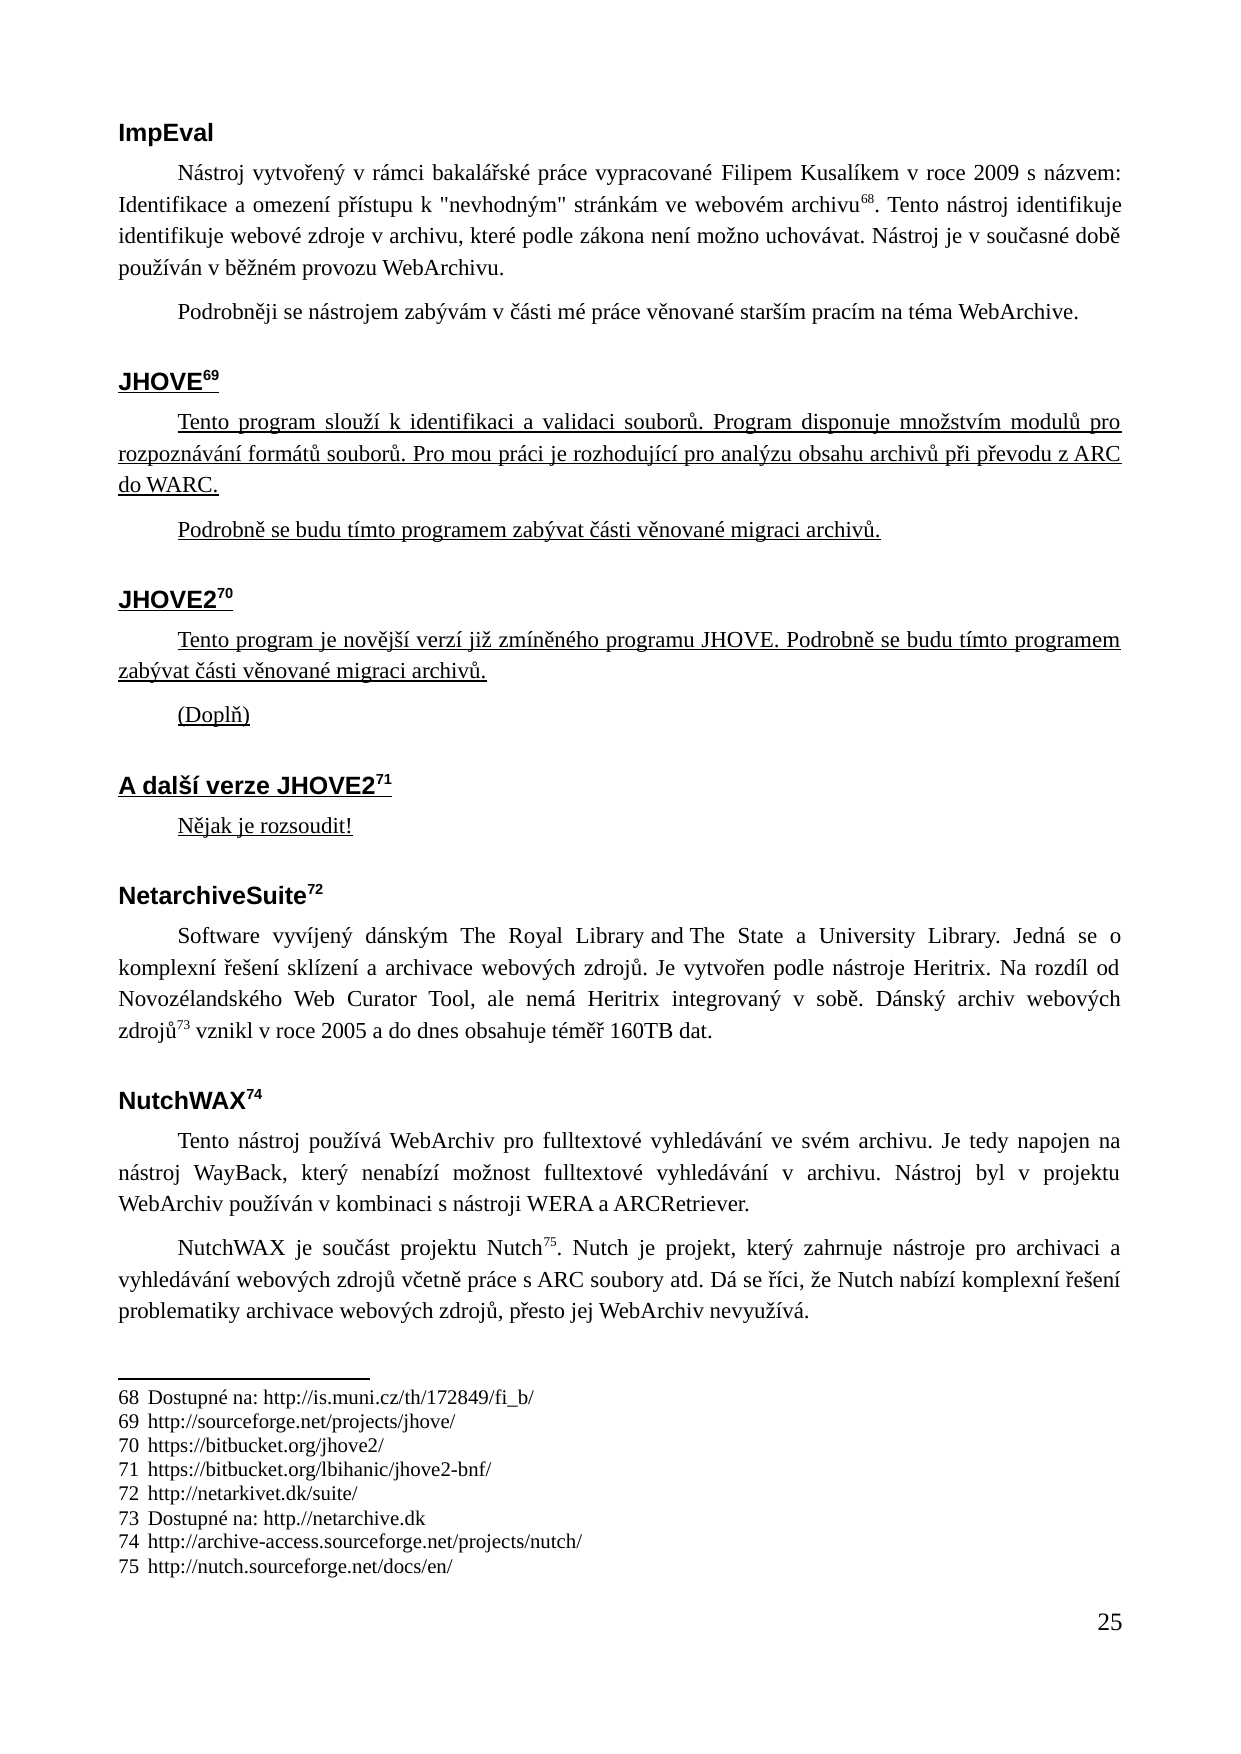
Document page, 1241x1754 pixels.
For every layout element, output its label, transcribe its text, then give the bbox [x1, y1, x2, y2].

text https://bitbucket.org/lbihanic/jhove2-bnf/ [118, 1457, 1122, 1481]
text https://bitbucket.org/jhove2/ [118, 1433, 1122, 1457]
text Podrobněji se nástrojem zabývám v části mé práce věnované starším pracím na téma WebArchive. [118, 298, 1122, 324]
subtitle JHOVE [118, 367, 1122, 396]
text Tento program je novější verzí již zmíněného programu JHOVE. Podrobně se budu tímto programem zabývat části věnované migraci archivů. [118, 626, 1122, 684]
text Podrobně se budu tímto programem zabývat části věnované migraci archivů. [118, 516, 1122, 542]
text Nějak je rozsoudit! [118, 812, 1122, 838]
subtitle NetarchiveSuite [118, 881, 1122, 910]
text NutchWAX je součást projektu Nutch. Nutch je projekt, který zahrnuje nástroje pro archivaci a vyhledávání webových zdrojů včetně práce s ARC soubory atd. Dá se říci, že Nutch nabízí komplexní řešení problematiky archivace webových zdrojů, přesto jej WebArchiv nevyužívá. [118, 1234, 1122, 1324]
subtitle A další verze JHOVE2 [118, 771, 1122, 799]
text Tento program slouží k identifikaci a validaci souborů. Program disponuje množstvím modulů pro rozpoznávání formátů souborů. Pro mou práci je rozhodující pro analýzu obsahu archivů při převodu z ARC [118, 408, 1122, 463]
text Dostupné na: http.//netarchive.dk [118, 1505, 1122, 1529]
text http://netarkivet.dk/suite/ [118, 1481, 1122, 1505]
text do WARC. [118, 464, 1122, 498]
text http://sourceforge.net/projects/jhove/ [118, 1409, 1122, 1433]
text Dostupné na: http://is.muni.cz/th/172849/fi_b/ [118, 1385, 1122, 1409]
text http://archive-access.sourceforge.net/projects/nutch/ [118, 1529, 1122, 1553]
subtitle JHOVE2 [118, 585, 1122, 613]
text http://nutch.sourceforge.net/docs/en/ [118, 1553, 1122, 1578]
text Software vyvíjený dánským The Royal Library and The State a University Library. Jedná se o komplexní řešení sklízení a archivace webových zdrojů. Je vytvořen podle nástroje Heritrix. Na rozdíl od Novozélandského Web Curator Tool, ale nemá Heritrix integrovaný v sobě. Dánský archiv webových zdrojů vznikl v roce 2005 a do dnes obsahuje téměř 160TB dat. [118, 922, 1122, 1043]
subtitle ImpEval [118, 118, 1122, 147]
text (Doplň) [118, 702, 1122, 728]
subtitle NutchWAX [118, 1086, 1122, 1115]
text Nástroj vytvořený v rámci bakalářské práce vypracované Filipem Kusalíkem v roce 2009 s názvem: Identifikace a omezení přístupu k "nevhodným" stránkám ve webovém archivu. Tento nástroj identifikuje identifikuje webové zdroje v archivu, které podle zákona není možno uchovávat. Nástroj je v současné době používán v běžném provozu WebArchivu. [118, 159, 1122, 280]
text Tento nástroj používá WebArchiv pro fulltextové vyhledávání ve svém archivu. Je tedy napojen na nástroj WayBack, který nenabízí možnost fulltextové vyhledávání v archivu. Nástroj byl v projektu WebArchiv používán v kombinaci s nástroji WERA a ARCRetriever. [118, 1127, 1122, 1217]
